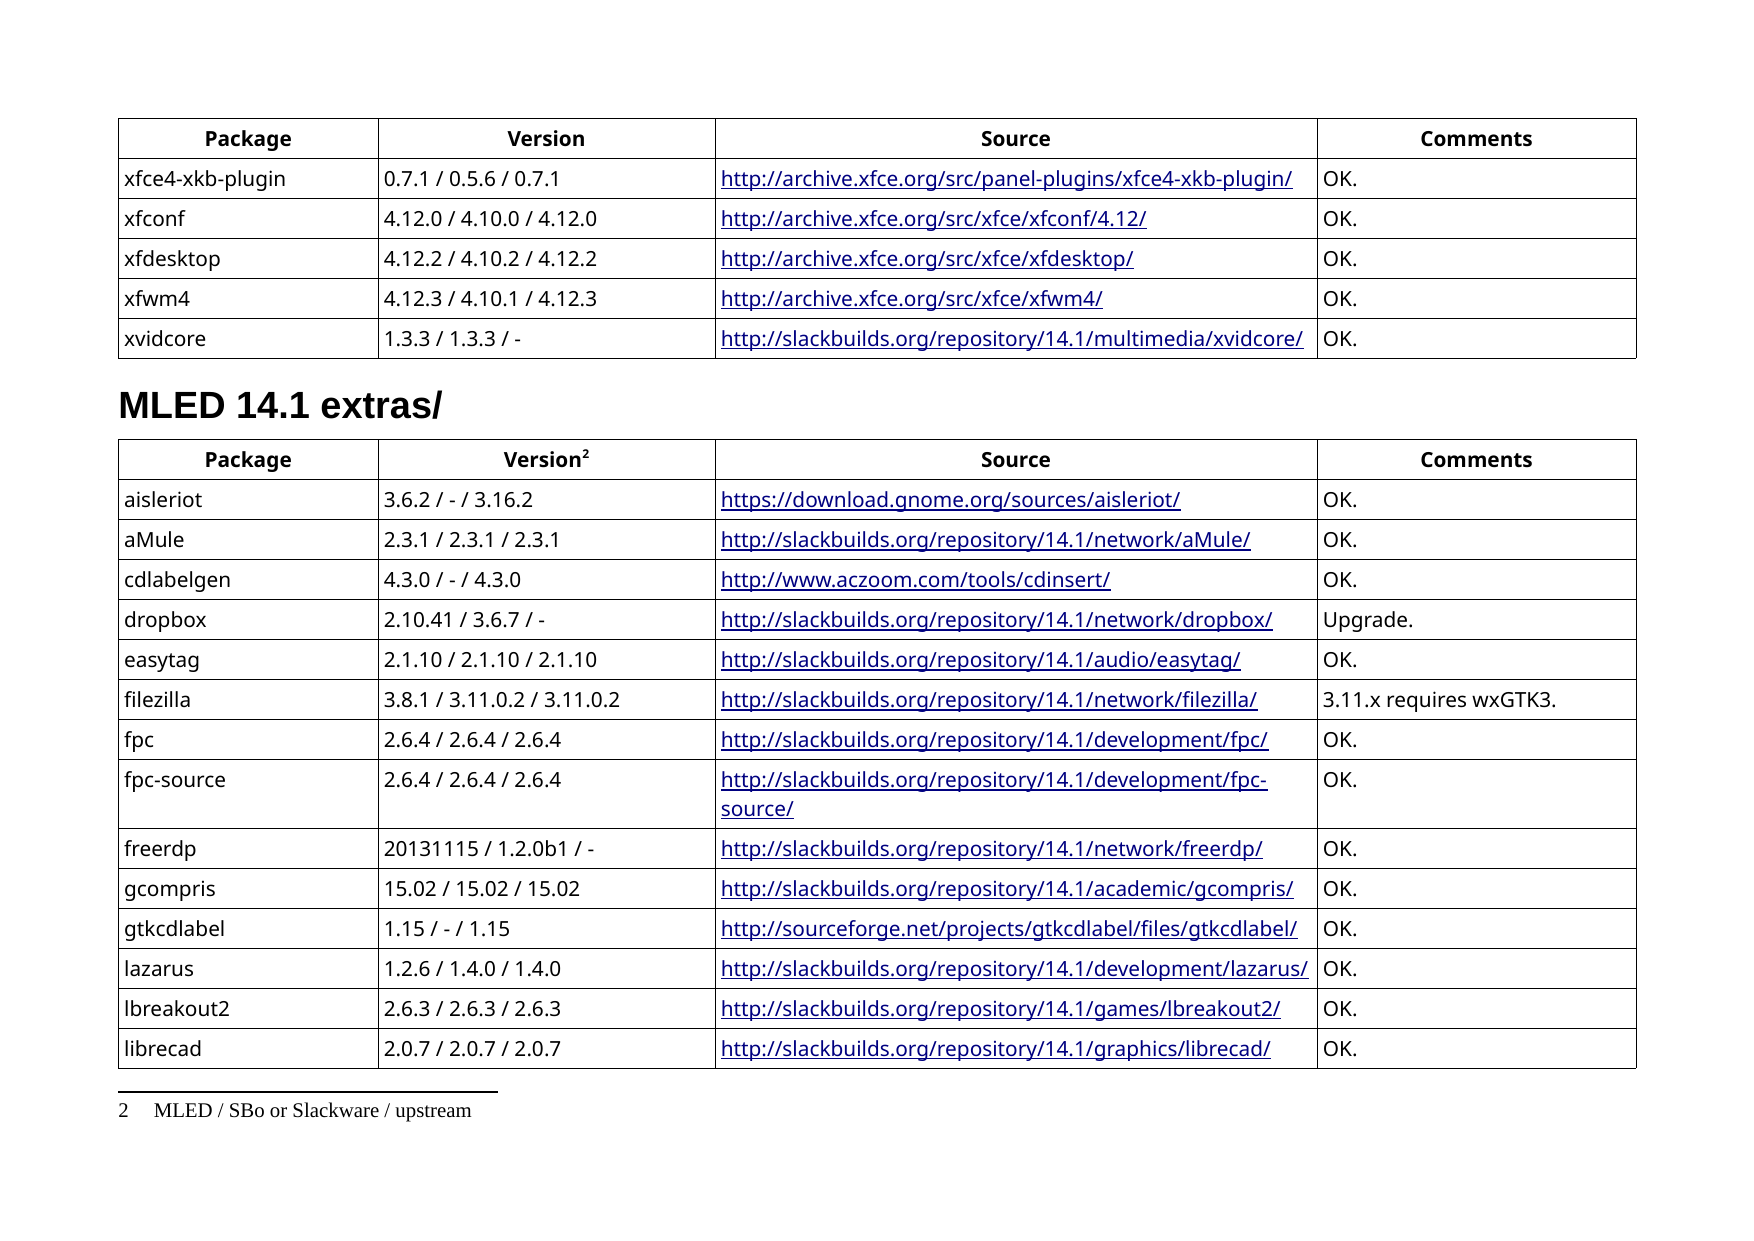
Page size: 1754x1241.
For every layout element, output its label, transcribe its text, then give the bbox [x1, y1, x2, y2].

table_header Version [379, 440, 715, 479]
table_cell OK. [1318, 829, 1636, 868]
table_cell filezilla [119, 680, 378, 719]
table_header Comments [1318, 119, 1636, 158]
table_cell aMule [119, 520, 378, 559]
table_cell OK. [1318, 720, 1636, 759]
table_cell http://slackbuilds.org/repository/14.1/audio/easytag/ [716, 640, 1317, 679]
table_cell 3.8.1 / 3.11.0.2 / 3.11.0.2 [379, 680, 715, 719]
table_cell lbreakout2 [119, 989, 378, 1028]
table_cell dropbox [119, 600, 378, 639]
table_header Source [716, 119, 1317, 158]
table_cell http://archive.xfce.org/src/xfce/xfconf/4.12/ [716, 199, 1317, 238]
table_cell xfconf [119, 199, 378, 238]
table_cell http://slackbuilds.org/repository/14.1/network/freerdp/ [716, 829, 1317, 868]
table_cell OK. [1318, 480, 1636, 519]
table_cell http://slackbuilds.org/repository/14.1/development/lazarus/ [716, 949, 1317, 988]
table_cell OK. [1318, 279, 1636, 318]
table_cell http://slackbuilds.org/repository/14.1/development/fpc/ [716, 720, 1317, 759]
table_cell https://download.gnome.org/sources/aisleriot/ [716, 480, 1317, 519]
table_cell easytag [119, 640, 378, 679]
table_cell OK. [1318, 239, 1636, 278]
table_cell xfdesktop [119, 239, 378, 278]
table_cell 3.11.x requires wxGTK3. [1318, 680, 1636, 719]
table_cell 4.12.0 / 4.10.0 / 4.12.0 [379, 199, 715, 238]
table_cell 2.6.4 / 2.6.4 / 2.6.4 [379, 720, 715, 759]
table_cell OK. [1318, 560, 1636, 599]
table_cell Upgrade. [1318, 600, 1636, 639]
table_header Package [119, 440, 378, 479]
table_header Version [379, 119, 715, 158]
table_cell 4.3.0 / - / 4.3.0 [379, 560, 715, 599]
table_cell http://www.aczoom.com/tools/cdinsert/ [716, 560, 1317, 599]
table_header Comments [1318, 440, 1636, 479]
table_cell http://archive.xfce.org/src/xfce/xfwm4/ [716, 279, 1317, 318]
table_cell OK. [1318, 989, 1636, 1028]
table_cell OK. [1318, 520, 1636, 559]
table_cell 20131115 / 1.2.0b1 / - [379, 829, 715, 868]
table_cell 1.2.6 / 1.4.0 / 1.4.0 [379, 949, 715, 988]
table_cell http://slackbuilds.org/repository/14.1/development/fpc-source/ [716, 760, 1317, 828]
table_cell OK. [1318, 869, 1636, 908]
table_cell 2.10.41 / 3.6.7 / - [379, 600, 715, 639]
table_cell OK. [1318, 949, 1636, 988]
table_cell http://slackbuilds.org/repository/14.1/academic/gcompris/ [716, 869, 1317, 908]
table_cell http://archive.xfce.org/src/xfce/xfdesktop/ [716, 239, 1317, 278]
table_cell xvidcore [119, 319, 378, 358]
table_cell aisleriot [119, 480, 378, 519]
table_cell OK. [1318, 199, 1636, 238]
table_cell http://slackbuilds.org/repository/14.1/network/dropbox/ [716, 600, 1317, 639]
table_cell 15.02 / 15.02 / 15.02 [379, 869, 715, 908]
table_cell fpc [119, 720, 378, 759]
table_cell gtkcdlabel [119, 909, 378, 948]
table_cell 1.15 / - / 1.15 [379, 909, 715, 948]
table_cell http://slackbuilds.org/repository/14.1/network/filezilla/ [716, 680, 1317, 719]
table_cell 2.1.10 / 2.1.10 / 2.1.10 [379, 640, 715, 679]
table_cell lazarus [119, 949, 378, 988]
table_cell OK. [1318, 640, 1636, 679]
table_cell OK. [1318, 159, 1636, 198]
table_cell 4.12.2 / 4.10.2 / 4.12.2 [379, 239, 715, 278]
table_cell 2.6.4 / 2.6.4 / 2.6.4 [379, 760, 715, 828]
table_cell 0.7.1 / 0.5.6 / 0.7.1 [379, 159, 715, 198]
table_cell http://slackbuilds.org/repository/14.1/multimedia/xvidcore/ [716, 319, 1317, 358]
table_cell http://slackbuilds.org/repository/14.1/games/lbreakout2/ [716, 989, 1317, 1028]
table_cell gcompris [119, 869, 378, 908]
subtitle MLED 14.1 extras/ [118, 383, 1636, 427]
table_cell freerdp [119, 829, 378, 868]
table_cell xfwm4 [119, 279, 378, 318]
table_cell OK. [1318, 909, 1636, 948]
table_header Package [119, 119, 378, 158]
table_cell 4.12.3 / 4.10.1 / 4.12.3 [379, 279, 715, 318]
table_cell OK. [1318, 1029, 1636, 1068]
table_cell librecad [119, 1029, 378, 1068]
table_cell 1.3.3 / 1.3.3 / - [379, 319, 715, 358]
table_header Source [716, 440, 1317, 479]
table_cell fpc-source [119, 760, 378, 828]
table_cell http://slackbuilds.org/repository/14.1/graphics/librecad/ [716, 1029, 1317, 1068]
table_cell 2.6.3 / 2.6.3 / 2.6.3 [379, 989, 715, 1028]
table_cell http://archive.xfce.org/src/panel-plugins/xfce4-xkb-plugin/ [716, 159, 1317, 198]
table_cell OK. [1318, 319, 1636, 358]
table_cell 2.0.7 / 2.0.7 / 2.0.7 [379, 1029, 715, 1068]
table_cell 3.6.2 / - / 3.16.2 [379, 480, 715, 519]
table_cell cdlabelgen [119, 560, 378, 599]
table_cell OK. [1318, 760, 1636, 828]
table_cell xfce4-xkb-plugin [119, 159, 378, 198]
table_cell 2.3.1 / 2.3.1 / 2.3.1 [379, 520, 715, 559]
table_cell http://slackbuilds.org/repository/14.1/network/aMule/ [716, 520, 1317, 559]
table_cell http://sourceforge.net/projects/gtkcdlabel/files/gtkcdlabel/ [716, 909, 1317, 948]
